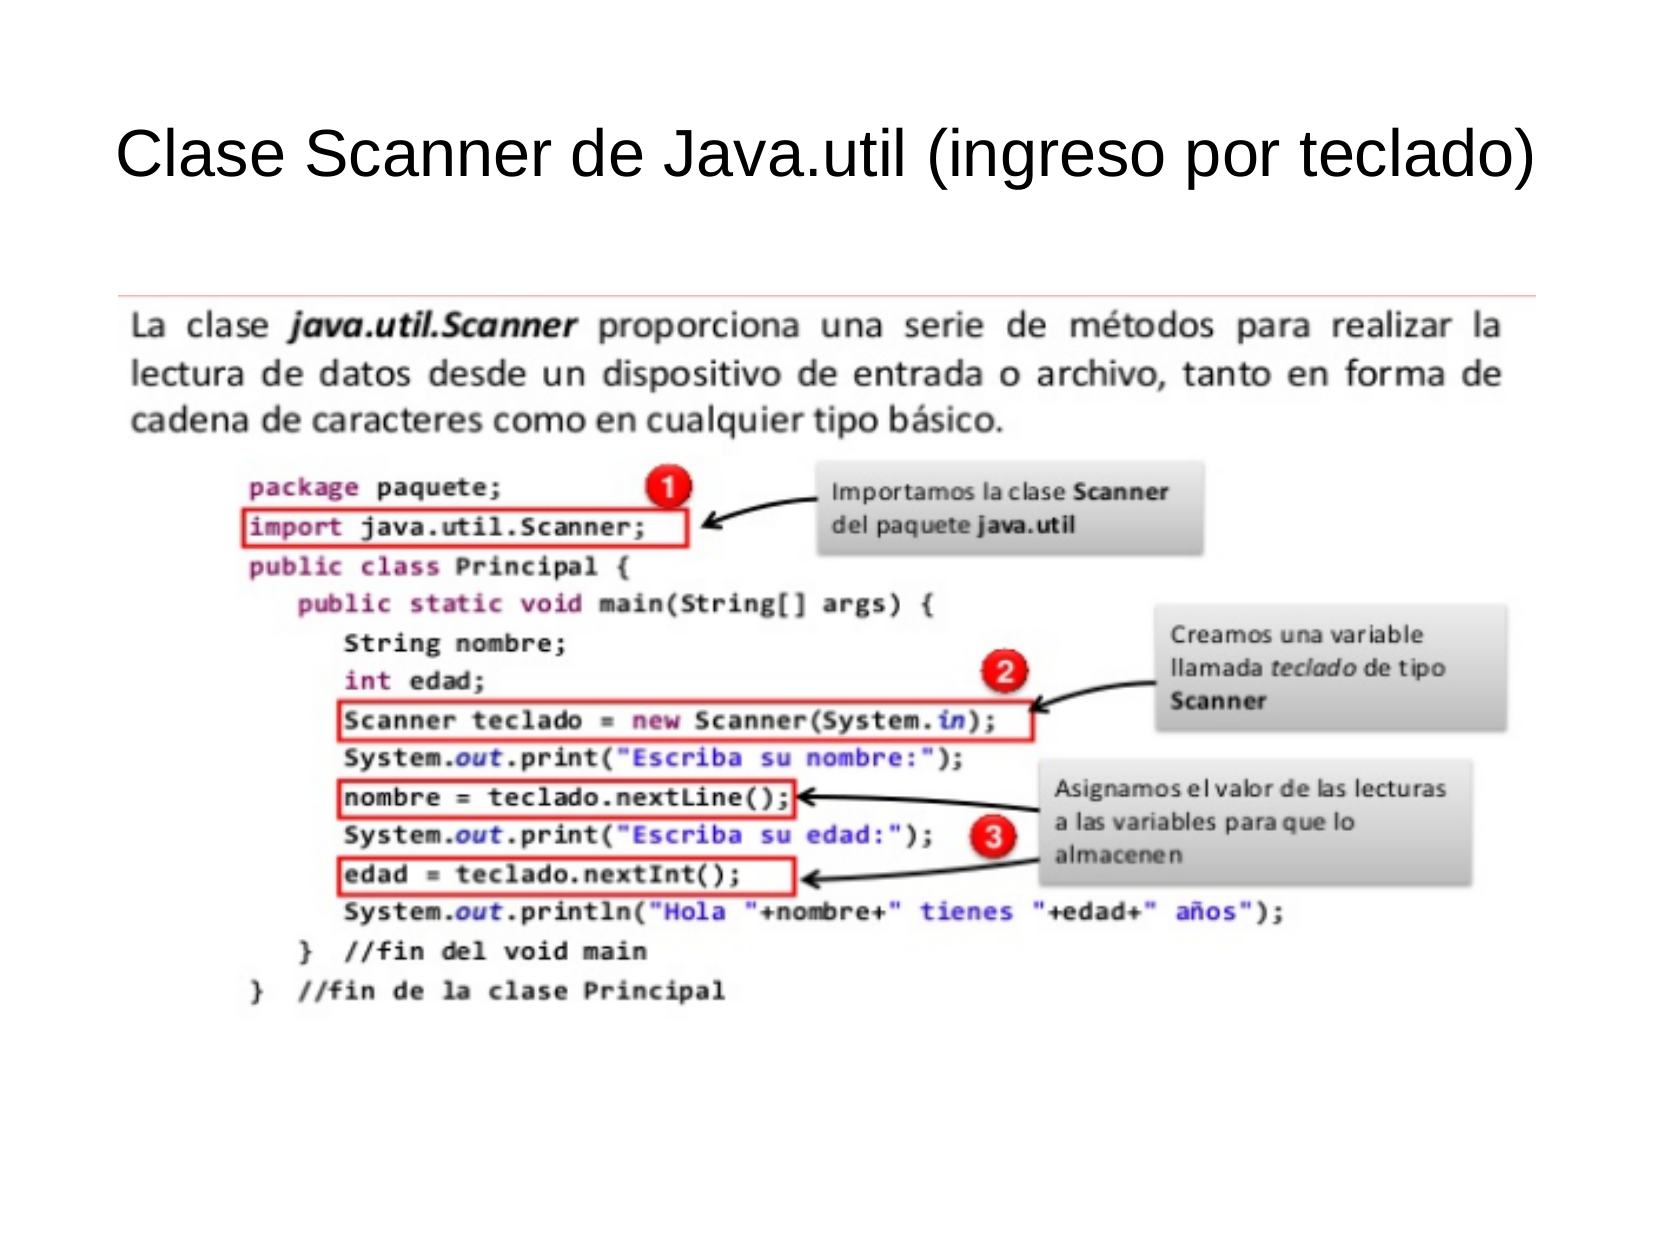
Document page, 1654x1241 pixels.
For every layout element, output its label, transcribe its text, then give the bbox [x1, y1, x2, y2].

title Clase Scanner de Java.util (ingreso por teclado) [82, 49, 1571, 257]
picture [118, 295, 1536, 1063]
